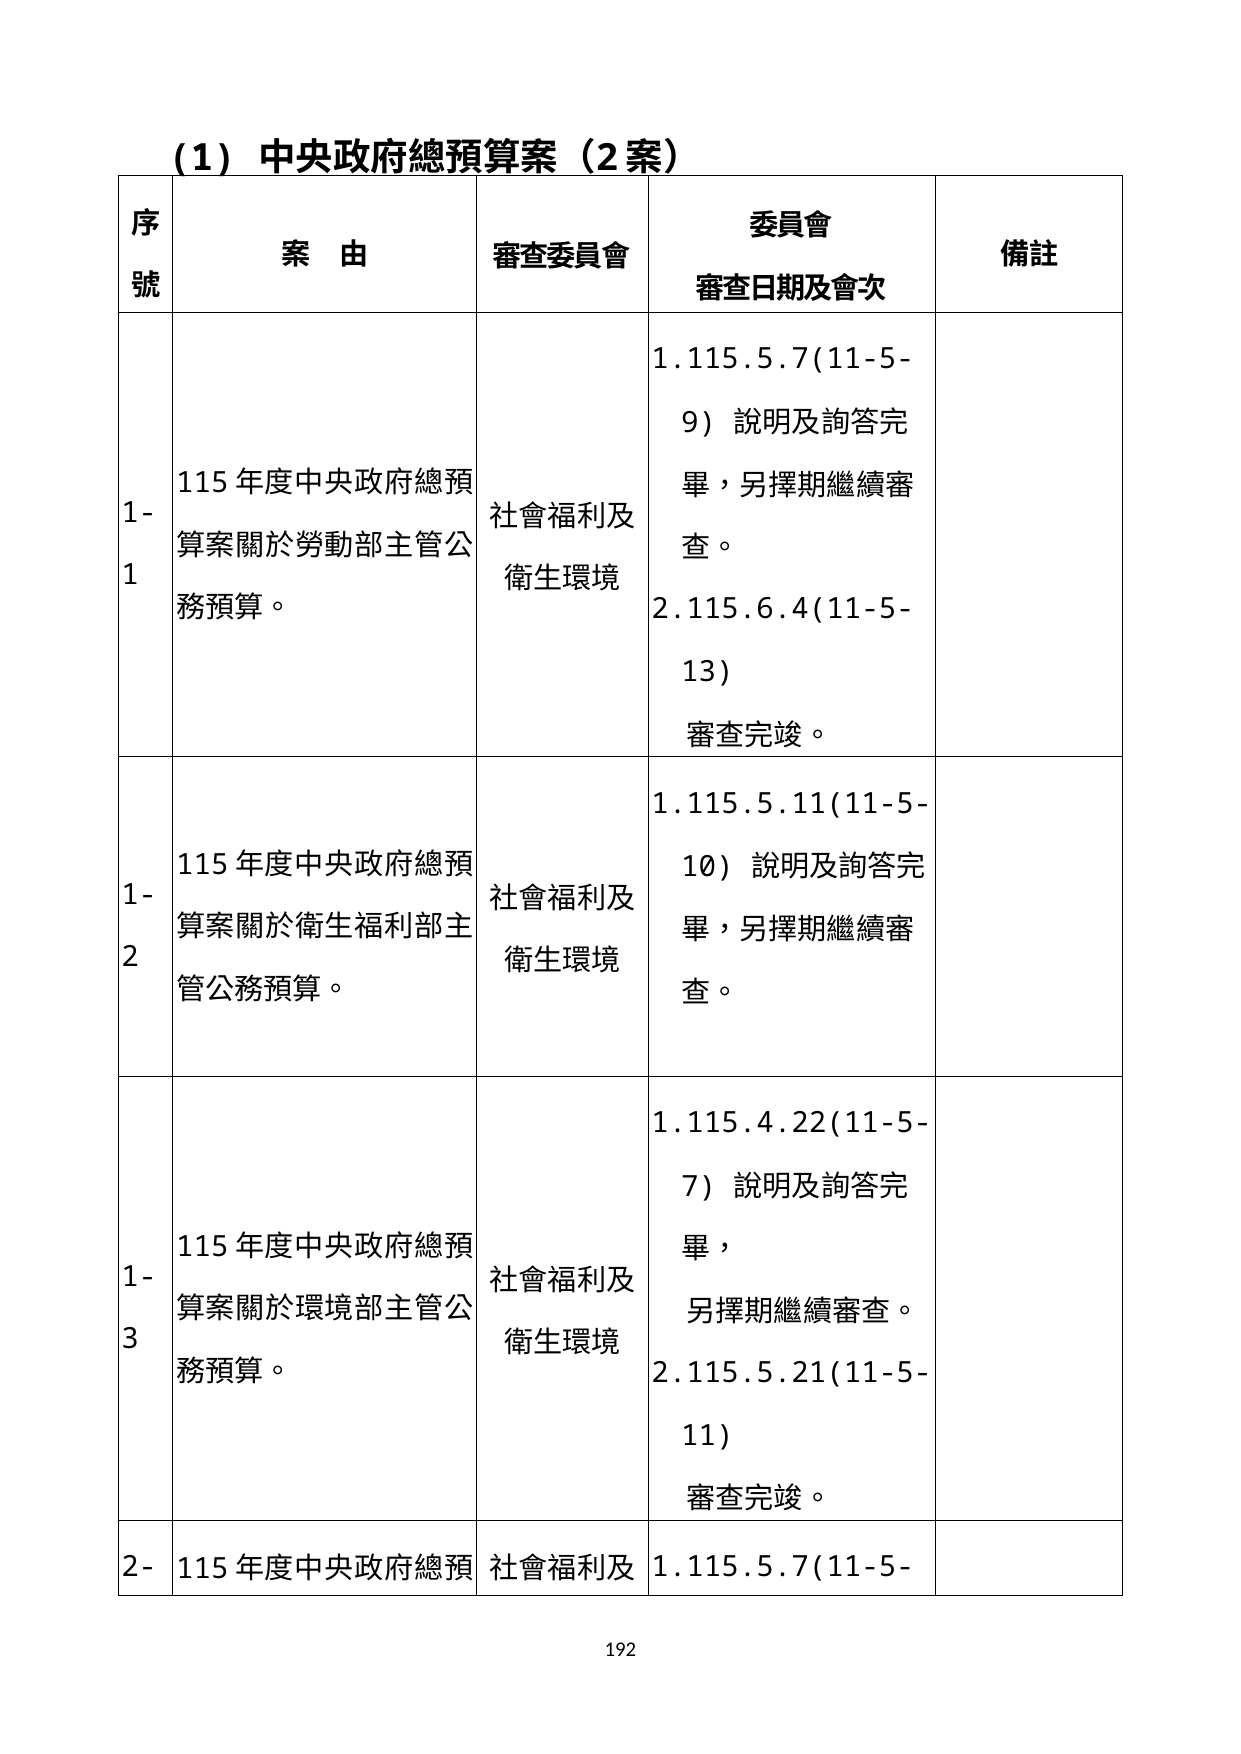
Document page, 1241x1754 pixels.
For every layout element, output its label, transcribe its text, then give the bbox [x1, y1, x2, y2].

table_header 備註 [936, 176, 1122, 312]
table_cell 115年度中央政府總預算案關於勞動部主管公務預算。 [173, 313, 476, 756]
table_cell 1-2 [119, 757, 172, 1076]
table_cell [936, 313, 1122, 756]
table_cell 社會福利及衛生環境 [477, 313, 648, 756]
table_cell 1.115.4.22(11-5-7) 說明及詢答完畢， 另擇期繼續審查。 2.115.5.21(11-5-11) 審查完竣。 [649, 1077, 935, 1520]
table_cell 社會福利及衛生環境 [477, 757, 648, 1076]
subtitle 中央政府總預算案（2案） [168, 112, 1122, 175]
table_cell 社會福利及衛生環境 [477, 1077, 648, 1520]
table_cell 115年度中央政府總預算案關於衛生福利部主管公務預算。 [173, 757, 476, 1076]
table_cell [936, 1521, 1122, 1594]
table_cell 社會福利及 [477, 1521, 648, 1594]
table_cell [936, 1077, 1122, 1520]
table_cell 115年度中央政府總預 [173, 1521, 476, 1594]
table_cell [936, 757, 1122, 1076]
table_header 審查委員會 [477, 176, 648, 312]
table_header 序號 [119, 176, 172, 312]
table_header 委員會 審查日期及會次 [649, 176, 935, 312]
table_cell 1.115.5.7(11-5-9) 說明及詢答完畢，另擇期繼續審查。 2.115.6.4(11-5-13) 審查完竣。 [649, 313, 935, 756]
table_cell 1.115.5.11(11-5-10) 說明及詢答完畢，另擇期繼續審查。 [649, 757, 935, 1076]
table_cell 1-1 [119, 313, 172, 756]
table_cell 1.115.5.7(11-5- [649, 1521, 935, 1594]
table_cell 1-3 [119, 1077, 172, 1520]
table_cell 115年度中央政府總預算案關於環境部主管公務預算。 [173, 1077, 476, 1520]
table_cell 2- [119, 1521, 172, 1594]
table_header 案 由 [173, 176, 476, 312]
